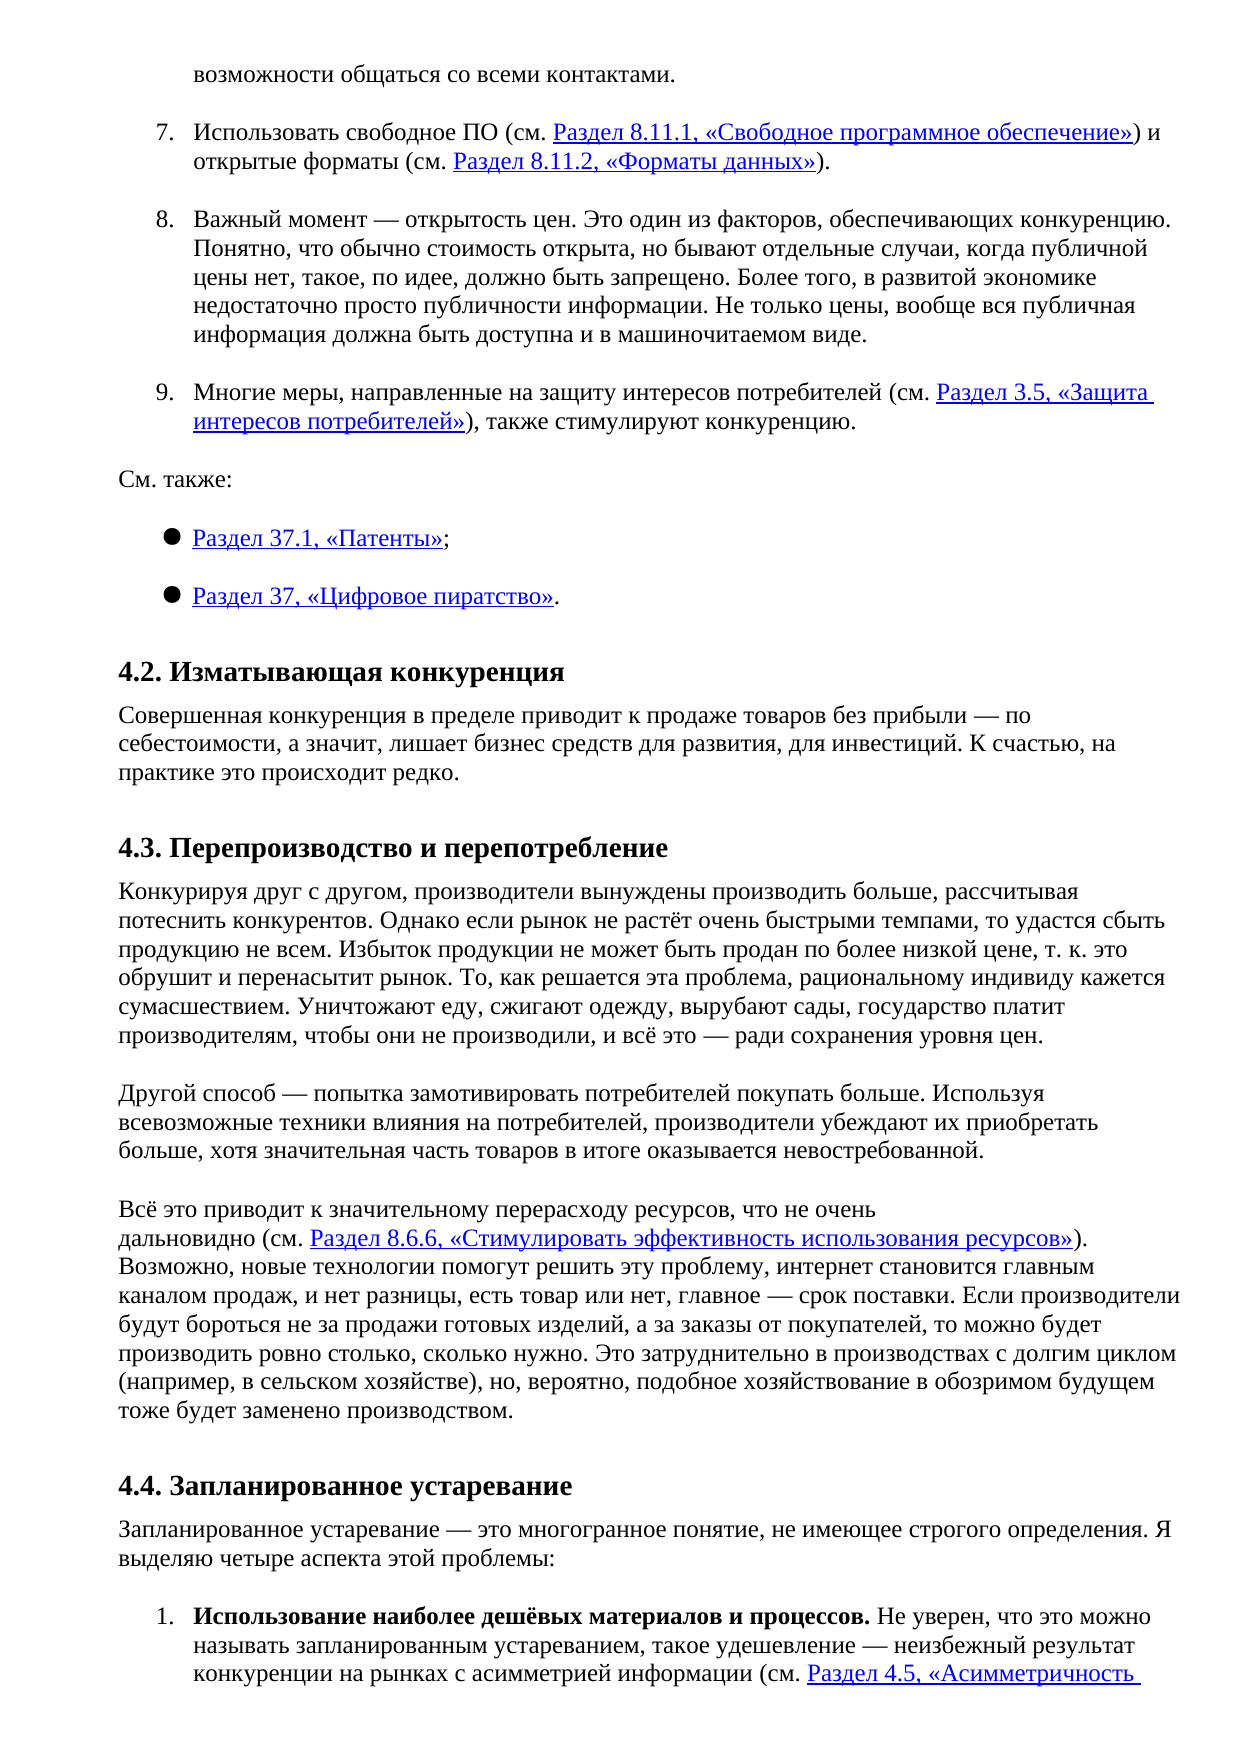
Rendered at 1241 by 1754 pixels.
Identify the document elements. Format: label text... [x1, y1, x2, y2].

text Всё это приводит к значительному перерасходу ресурсов, что не очень дальновидно (см. Раздел 8.6.6, «Стимулировать эффективность использования ресурсов»). Возможно, новые технологии помогут решить эту проблему, интернет становится главным каналом продаж, и нет разницы, есть товар или нет, главное — срок поставки. Если производители будут бороться не за продажи готовых изделий, а за заказы от покупателей, то можно будет производить ровно столько, сколько нужно. Это затруднительно в производствах с долгим циклом (например, в сельском хозяйстве), но, вероятно, подобное хозяйствование в обозримом будущем тоже будет заменено производством. [118, 1194, 1181, 1424]
list Раздел 37, «Цифровое пиратство». [162, 581, 1181, 610]
subtitle 4.3. Перепроизводство и перепотребление [118, 830, 1181, 864]
subtitle 4.2. Изматывающая конкуренция [118, 654, 1181, 687]
subtitle 4.4. Запланированное устаревание [118, 1468, 1181, 1501]
text Конкурируя друг с другом, производители вынуждены производить больше, рассчитывая потеснить конкурентов. Однако если рынок не растёт очень быстрыми темпами, то удастся сбыть продукцию не всем. Избыток продукции не может быть продан по более низкой цене, т. к. это обрушит и перенасытит рынок. То, как решается эта проблема, рациональному индивиду кажется сумасшествием. Уничтожают еду, сжигают одежду, вырубают сады, государство платит производителям, чтобы они не производили, и всё это — ради сохранения уровня цен. [118, 876, 1181, 1049]
text Другой способ — попытка замотивировать потребителей покупать больше. Используя всевозможные техники влияния на потребителей, производители убеждают их приобретать больше, хотя значительная часть товаров в итоге оказывается невостребованной. [118, 1078, 1181, 1164]
list Раздел 37.1, «Патенты»; [162, 523, 1181, 551]
list Использовать свободное ПО (см. Раздел 8.11.1, «Свободное программное обеспечение») и открытые форматы (см. Раздел 8.11.2, «Форматы данных»). [156, 117, 1181, 175]
list Многие меры, направленные на защиту интересов потребителей (см. Раздел 3.5, «Защита интересов потребителей»), также стимулируют конкуренцию. [156, 377, 1181, 435]
text Запланированное устаревание — это многогранное понятие, не имеющее строгого определения. Я выделяю четыре аспекта этой проблемы: [118, 1514, 1181, 1571]
list возможности общаться со всеми контактами. [156, 59, 1181, 88]
list Использование наиболее дешёвых материалов и процессов. Не уверен, что это можно называть запланированным устареванием, такое удешевление — неизбежный результат конкуренции на рынках с асимметрией информации (см. Раздел 4.5, «Асимметричность [156, 1601, 1181, 1687]
list Важный момент — открытость цен. Это один из факторов, обеспечивающих конкуренцию. Понятно, что обычно стоимость открыта, но бывают отдельные случаи, когда публичной цены нет, такое, по идее, должно быть запрещено. Более того, в развитой экономике недостаточно просто публичности информации. Не только цены, вообще вся публичная информация должна быть доступна и в машиночитаемом виде. [156, 204, 1181, 348]
text См. также: [118, 464, 1181, 493]
text Совершенная конкуренция в пределе приводит к продаже товаров без прибыли — по себестоимости, а значит, лишает бизнес средств для развития, для инвестиций. К счастью, на практике это происходит редко. [118, 700, 1181, 786]
